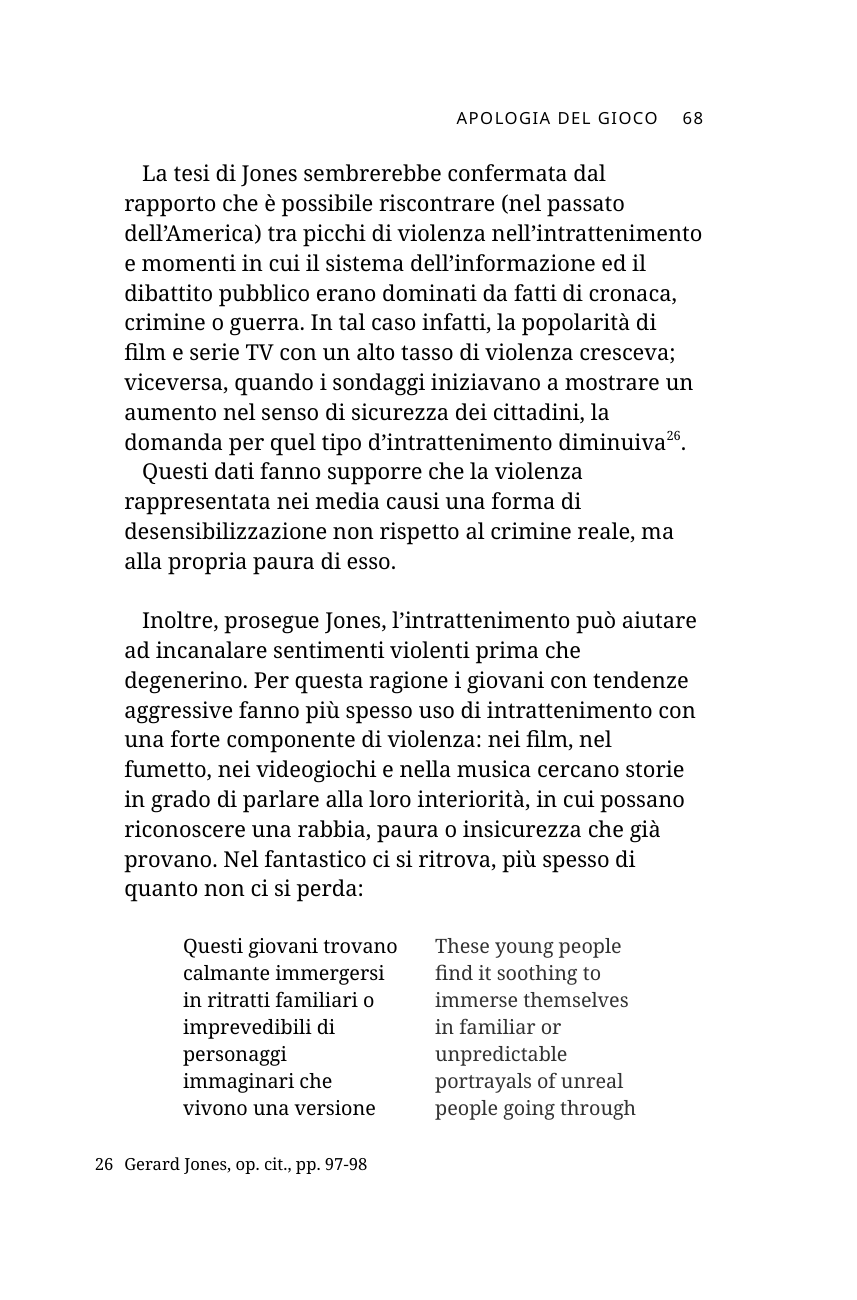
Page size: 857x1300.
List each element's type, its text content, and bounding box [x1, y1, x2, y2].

table_header These young people find it soothing to immerse themselves in familiar or unpredictable portrayals of unreal people going through [418, 903, 649, 1127]
text Inoltre, prosegue Jones, l’intrattenimento può aiutare ad incanalare sentimenti violenti prima che degenerino. Per questa ragione i giovani con tendenze aggressive fanno più spesso uso di intrattenimento con una forte componente di violenza: nei film, nel fumetto, nei videogiochi e nella musica cercano storie in grado di parlare alla loro interiorità, in cui possano riconoscere una rabbia, paura o insicurezza che già provano. Nel fantastico ci si ritrova, più spesso di quanto non ci si perda: [124, 605, 703, 903]
text Questi dati fanno supporre che la violenza rappresentata nei media causi una forma di desensibilizzazione non rispetto al crimine reale, ma alla propria paura di esso. [124, 456, 703, 576]
text Gerard Jones, op. cit., pp. 97-98 [94, 1152, 703, 1175]
table_header Questi giovani trovano calmante immergersi in ritratti familiari o imprevedibili di personaggi immaginari che vivono una versione [177, 903, 417, 1127]
text La tesi di Jones sembrerebbe confermata dal rapporto che è possibile riscontrare (nel passato dell’America) tra picchi di violenza nell’intrattenimento e momenti in cui il sistema dell’informazione ed il dibattito pubblico erano dominati da fatti di cronaca, crimine o guerra. In tal caso infatti, la popolarità di film e serie TV con un alto tasso di violenza cresceva; viceversa, quando i sondaggi iniziavano a mostrare un aumento nel senso di sicurezza dei cittadini, la domanda per quel tipo d’intrattenimento diminuiva. [124, 158, 703, 456]
